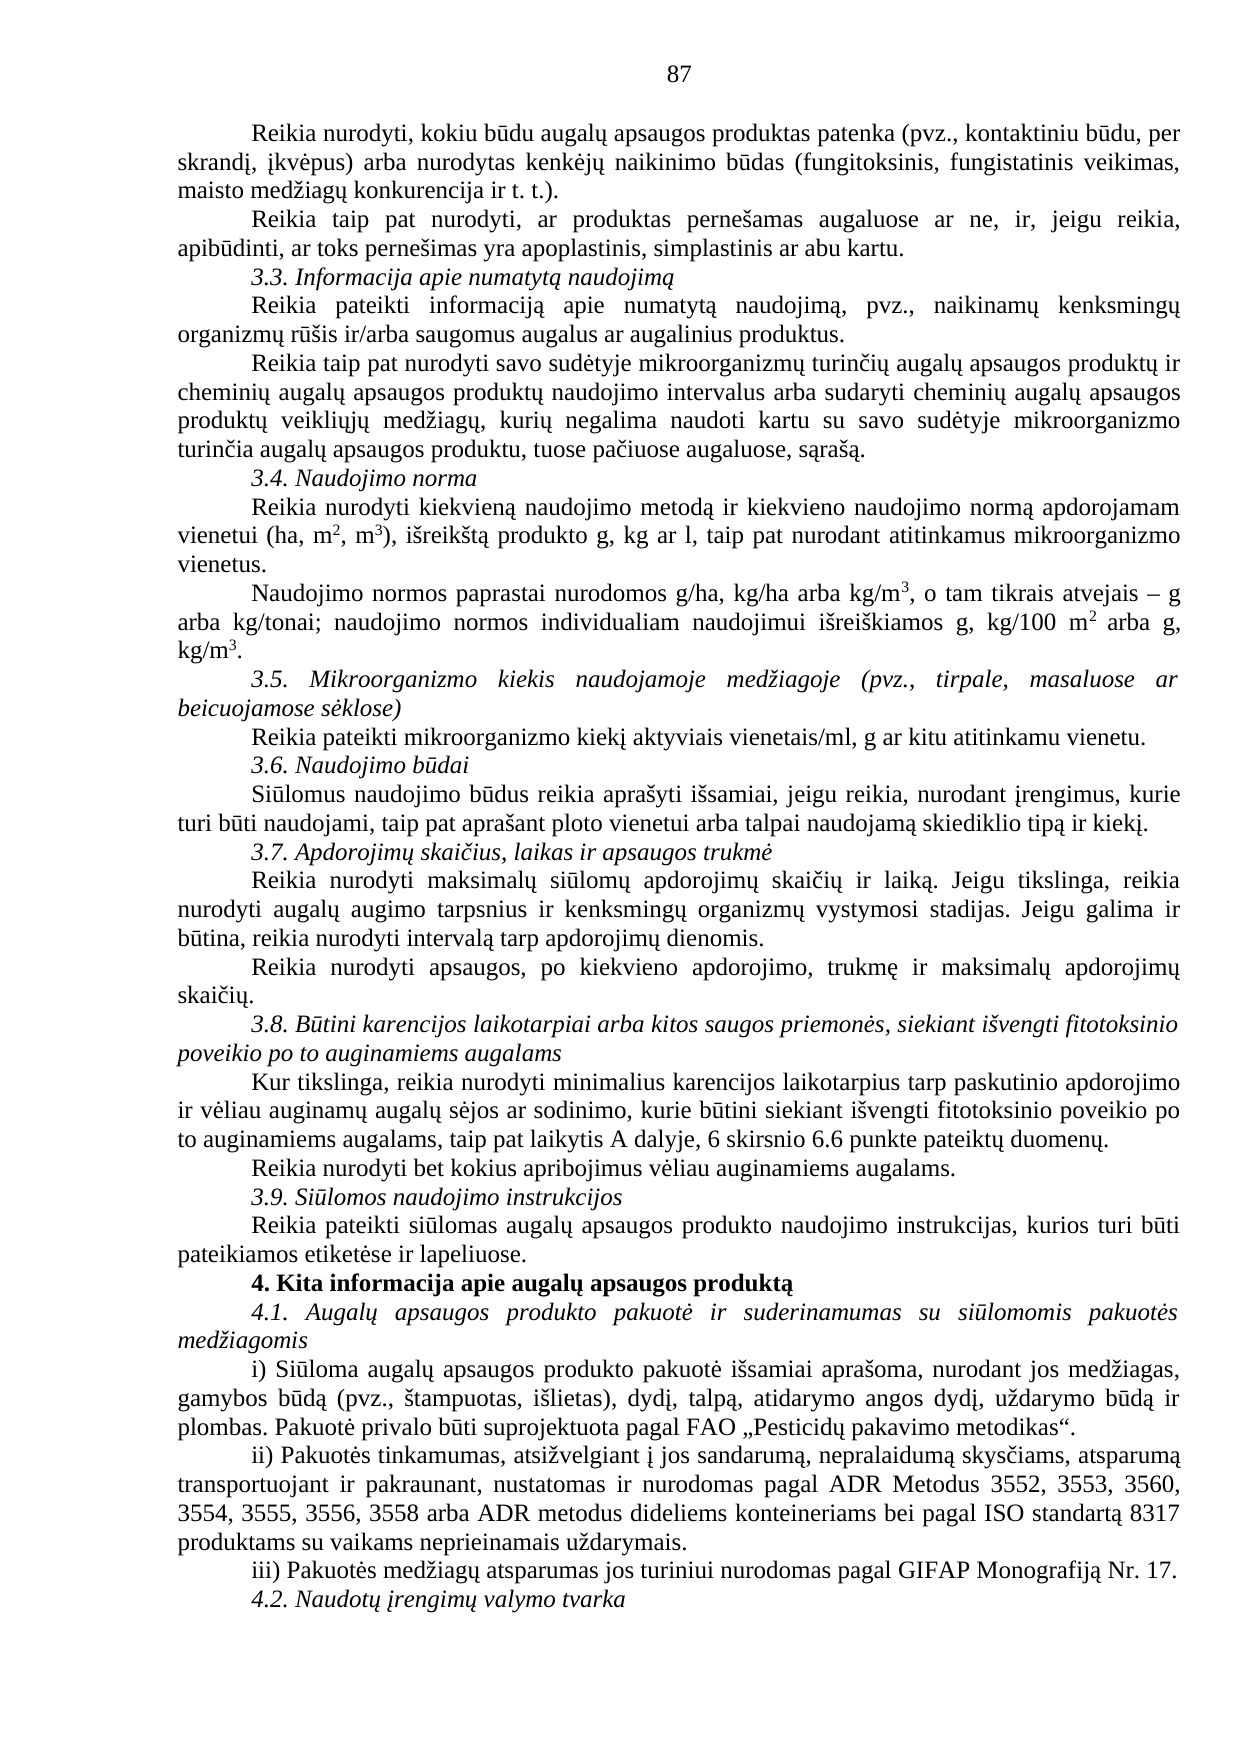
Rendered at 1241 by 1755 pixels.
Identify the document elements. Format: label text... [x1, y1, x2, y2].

text 4. Kita informacija apie augalų apsaugos produktą [177, 1268, 1181, 1297]
text iii) Pakuotės medžiagų atsparumas jos turiniui nurodomas pagal GIFAP Monografiją Nr. 17. [177, 1556, 1181, 1584]
text Reikia taip pat nurodyti savo sudėtyje mikroorganizmų turinčių augalų apsaugos produktų ir cheminių augalų apsaugos produktų naudojimo intervalus arba sudaryti cheminių augalų apsaugos produktų veikliųjų medžiagų, kurių negalima naudoti kartu su savo sudėtyje mikroorganizmo turinčia augalų apsaugos produktu, tuose pačiuose augaluose, sąrašą. [177, 348, 1181, 463]
text 3.4. Naudojimo norma [177, 463, 1181, 492]
text Reikia pateikti informaciją apie numatytą naudojimą, pvz., naikinamų kenksmingų organizmų rūšis ir/arba saugomus augalus ar augalinius produktus. [177, 291, 1181, 348]
text Reikia taip pat nurodyti, ar produktas pernešamas augaluose ar ne, ir, jeigu reikia, apibūdinti, ar toks pernešimas yra apoplastinis, simplastinis ar abu kartu. [177, 204, 1181, 262]
text 3.8. Būtini karencijos laikotarpiai arba kitos saugos priemonės, siekiant išvengti fitotoksinio poveikio po to auginamiems augalams [177, 1009, 1181, 1067]
text ii) Pakuotės tinkamumas, atsižvelgiant į jos sandarumą, nepralaidumą skysčiams, atsparumą transportuojant ir pakraunant, nustatomas ir nurodomas pagal ADR Metodus 3552, 3553, 3560, 3554, 3555, 3556, 3558 arba ADR metodus dideliems konteineriams bei pagal ISO standartą 8317 produktams su vaikams neprieinamais uždarymais. [177, 1441, 1181, 1556]
text 4.1. Augalų apsaugos produkto pakuotė ir suderinamumas su siūlomomis pakuotės medžiagomis [177, 1297, 1181, 1354]
text Reikia nurodyti, kokiu būdu augalų apsaugos produktas patenka (pvz., kontaktiniu būdu, per skrandį, įkvėpus) arba nurodytas kenkėjų naikinimo būdas (fungitoksinis, fungistatinis veikimas, maisto medžiagų konkurencija ir t. t.). [177, 118, 1181, 204]
text Siūlomus naudojimo būdus reikia aprašyti išsamiai, jeigu reikia, nurodant įrengimus, kurie turi būti naudojami, taip pat aprašant ploto vienetui arba talpai naudojamą skiediklio tipą ir kiekį. [177, 779, 1181, 837]
text Reikia pateikti siūlomas augalų apsaugos produkto naudojimo instrukcijas, kurios turi būti pateikiamos etiketėse ir lapeliuose. [177, 1211, 1181, 1268]
text 3.5. Mikroorganizmo kiekis naudojamoje medžiagoje (pvz., tirpale, masaluose ar beicuojamose sėklose) [177, 664, 1181, 722]
text 3.7. Apdorojimų skaičius, laikas ir apsaugos trukmė [177, 837, 1181, 866]
text i) Siūloma augalų apsaugos produkto pakuotė išsamiai aprašoma, nurodant jos medžiagas, gamybos būdą (pvz., štampuotas, išlietas), dydį, talpą, atidarymo angos dydį, uždarymo būdą ir plombas. Pakuotė privalo būti suprojektuota pagal FAO „Pesticidų pakavimo metodikas“. [177, 1354, 1181, 1441]
text 3.6. Naudojimo būdai [177, 751, 1181, 779]
text Kur tikslinga, reikia nurodyti minimalius karencijos laikotarpius tarp paskutinio apdorojimo ir vėliau auginamų augalų sėjos ar sodinimo, kurie būtini siekiant išvengti fitotoksinio poveikio po to auginamiems augalams, taip pat laikytis A dalyje, 6 skirsnio 6.6 punkte pateiktų duomenų. [177, 1067, 1181, 1153]
text 3.9. Siūlomos naudojimo instrukcijos [177, 1182, 1181, 1211]
text Reikia nurodyti apsaugos, po kiekvieno apdorojimo, trukmę ir maksimalų apdorojimų skaičių. [177, 952, 1181, 1009]
text 4.2. Naudotų įrengimų valymo tvarka [177, 1584, 1181, 1613]
text Reikia nurodyti maksimalų siūlomų apdorojimų skaičių ir laiką. Jeigu tikslinga, reikia nurodyti augalų augimo tarpsnius ir kenksmingų organizmų vystymosi stadijas. Jeigu galima ir būtina, reikia nurodyti intervalą tarp apdorojimų dienomis. [177, 866, 1181, 952]
text 3.3. Informacija apie numatytą naudojimą [177, 262, 1181, 291]
text Reikia nurodyti bet kokius apribojimus vėliau auginamiems augalams. [177, 1153, 1181, 1182]
text Reikia nurodyti kiekvieną naudojimo metodą ir kiekvieno naudojimo normą apdorojamam vienetui (ha, m2, m3), išreikštą produkto g, kg ar l, taip pat nurodant atitinkamus mikroorganizmo vienetus. [177, 492, 1181, 578]
text Naudojimo normos paprastai nurodomos g/ha, kg/ha arba kg/m3, o tam tikrais atvejais – g arba kg/tonai; naudojimo normos individualiam naudojimui išreiškiamos g, kg/100 m2 arba g, kg/m3. [177, 578, 1181, 664]
text Reikia pateikti mikroorganizmo kiekį aktyviais vienetais/ml, g ar kitu atitinkamu vienetu. [177, 722, 1181, 751]
